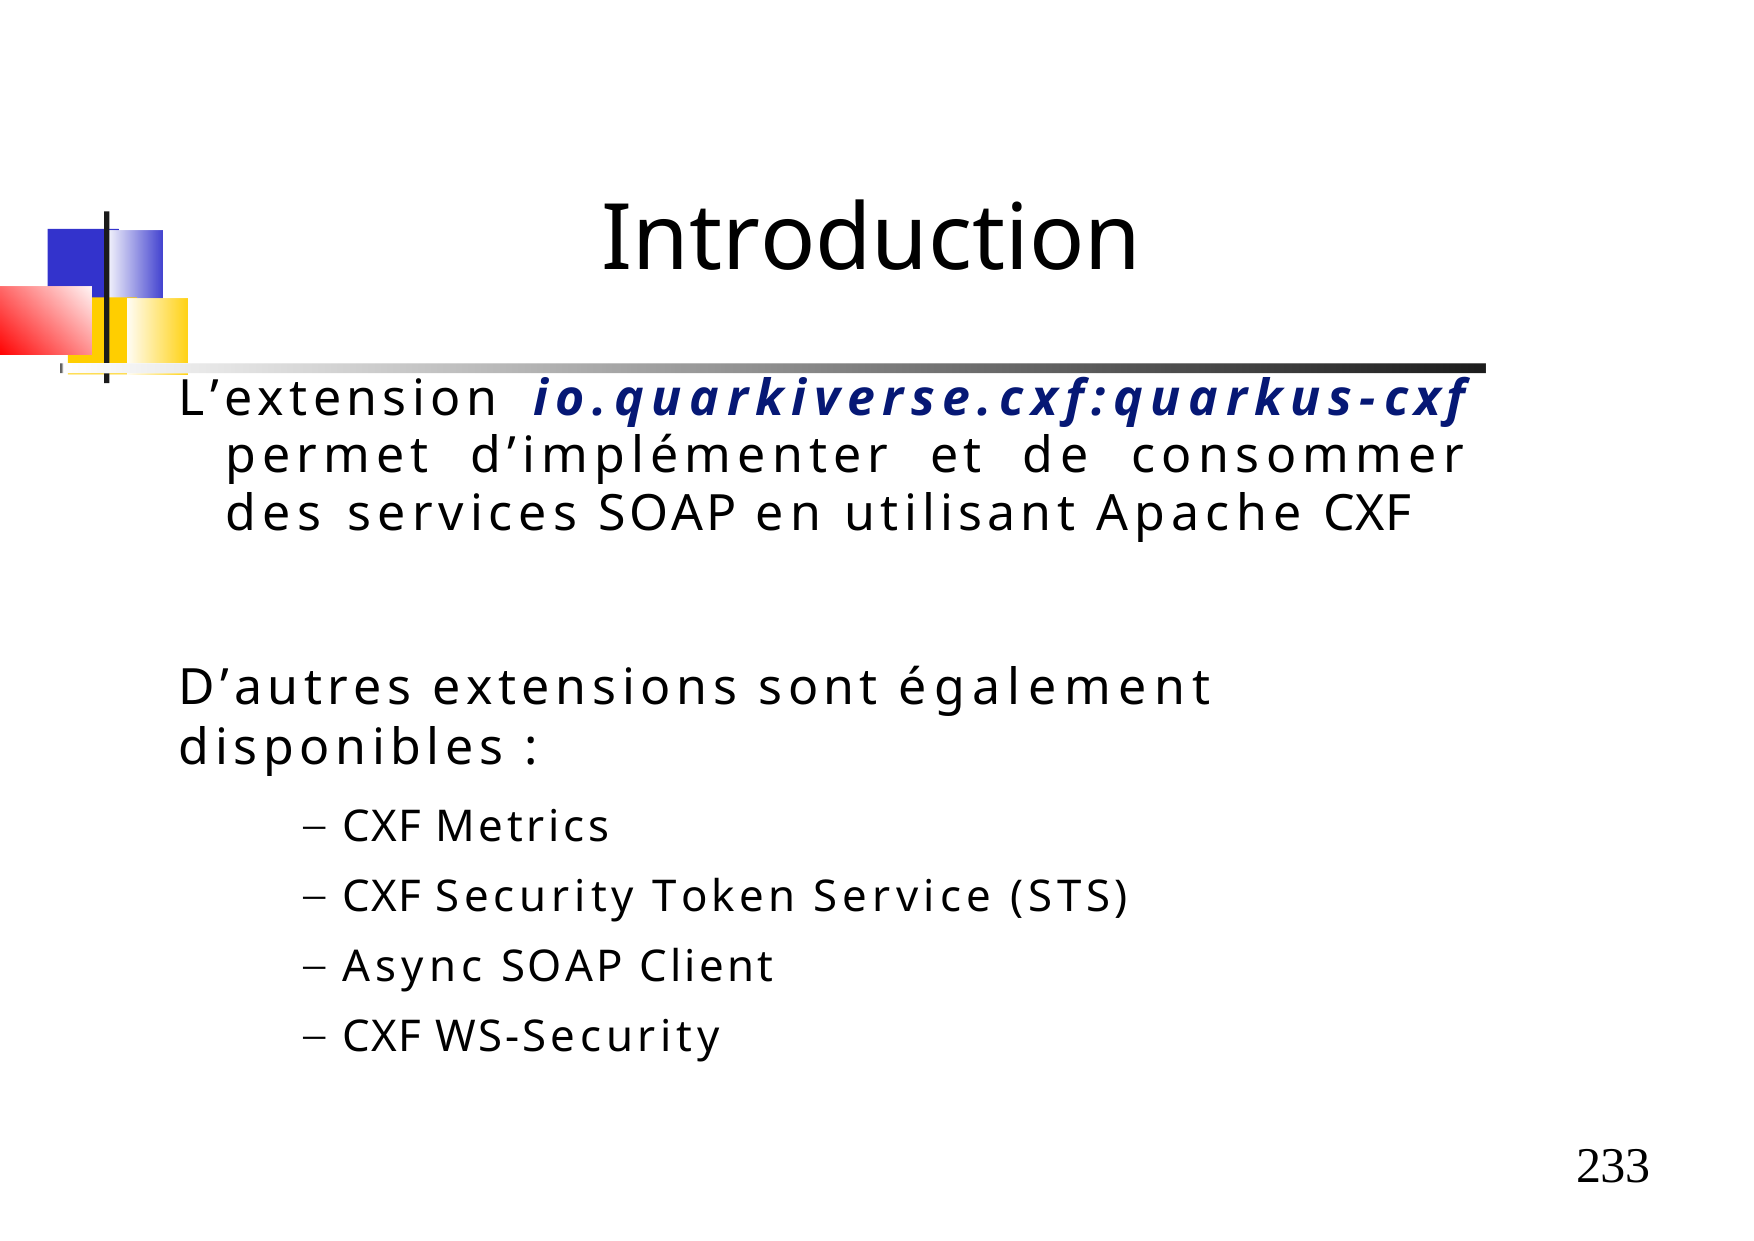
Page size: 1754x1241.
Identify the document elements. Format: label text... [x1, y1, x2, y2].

picture [0, 285, 92, 355]
title Introduction [179, 183, 1564, 393]
picture [60, 229, 179, 384]
slide_number 233 [1569, 1135, 1660, 1241]
text_box L’extension io.quarkiverse.cxf:quarkus-cxf permet d’implémenter et de consommer des services SOAP en utilisant Apache CXF D’autres extensions sont également disponibles : CXF Metrics CXF Security Token Service (STS) Async SOAP Client CXF WS-Security [176, 364, 1549, 1061]
